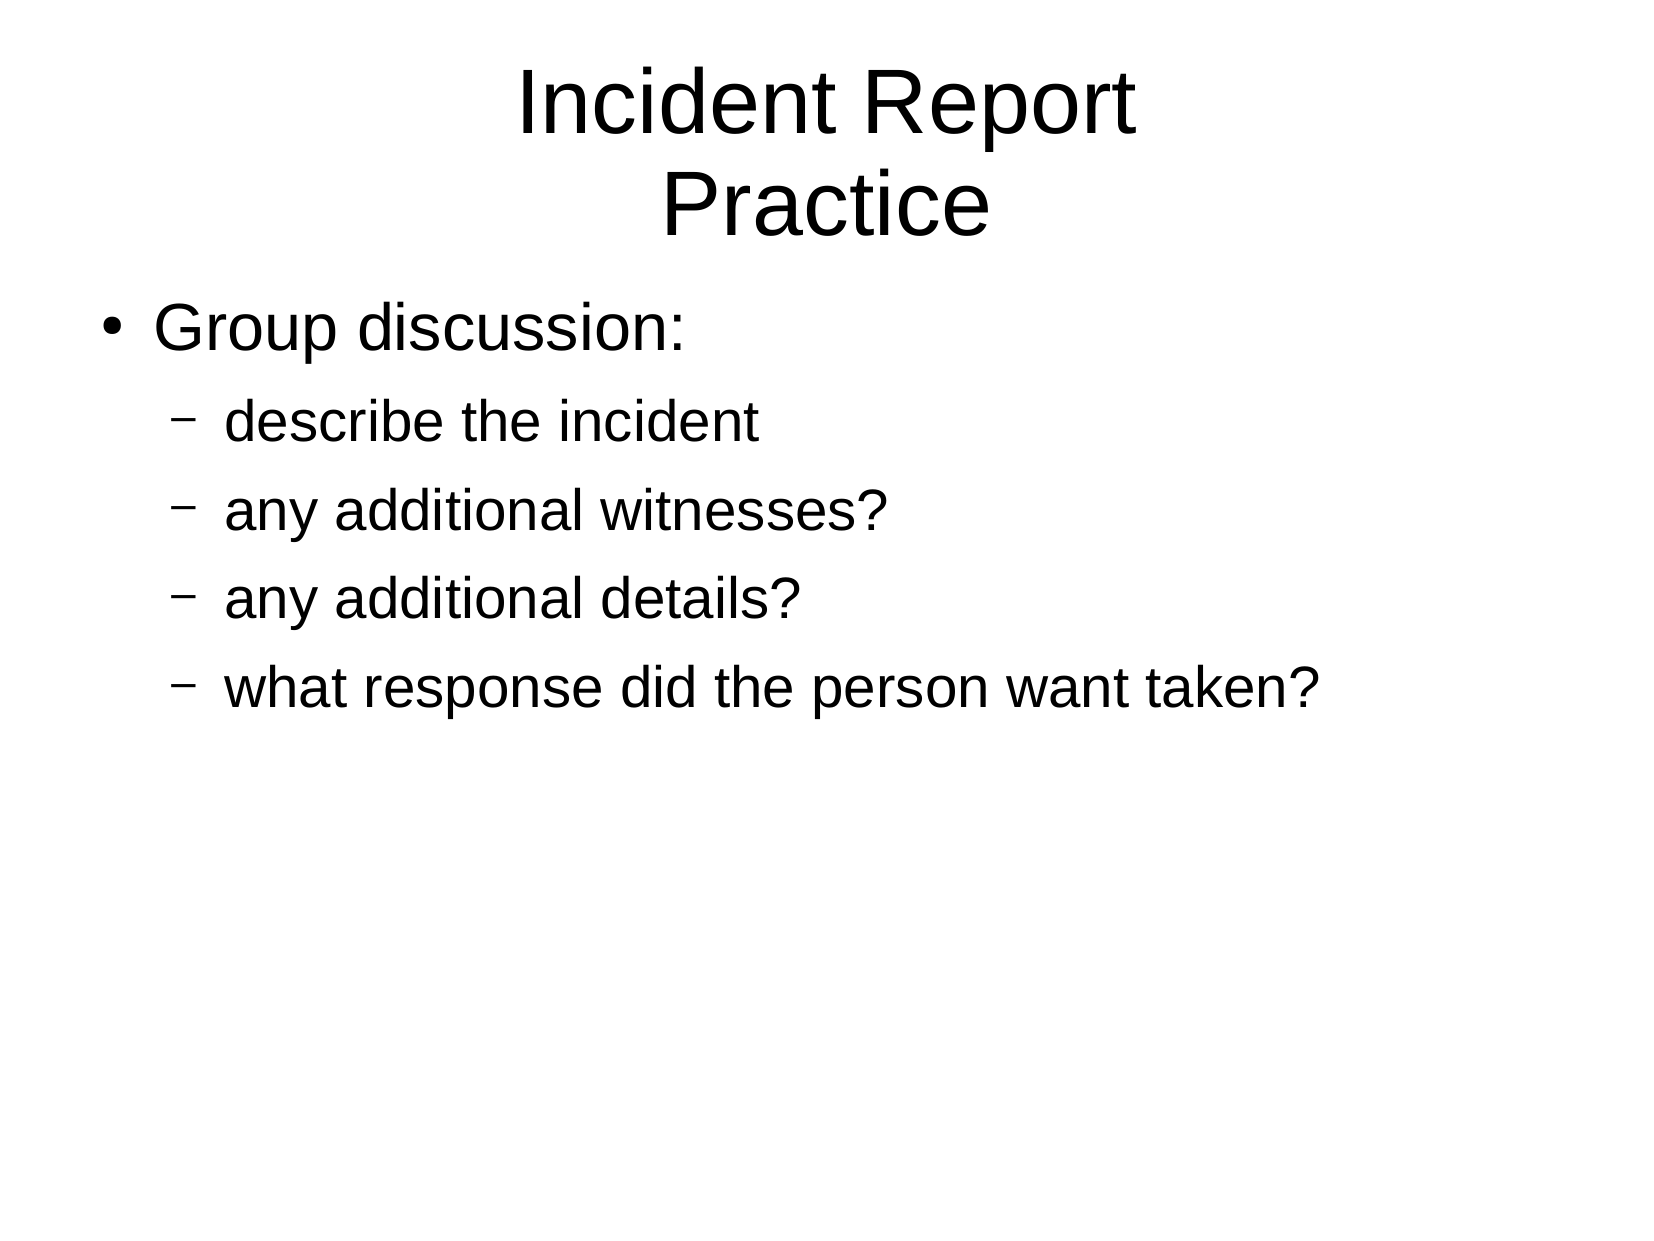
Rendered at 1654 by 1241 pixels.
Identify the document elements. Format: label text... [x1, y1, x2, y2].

list Group discussion: describe the incident any additional witnesses? any additional details? what response did the person want taken? [82, 290, 1571, 1010]
title Incident Report Practice [82, 49, 1571, 257]
